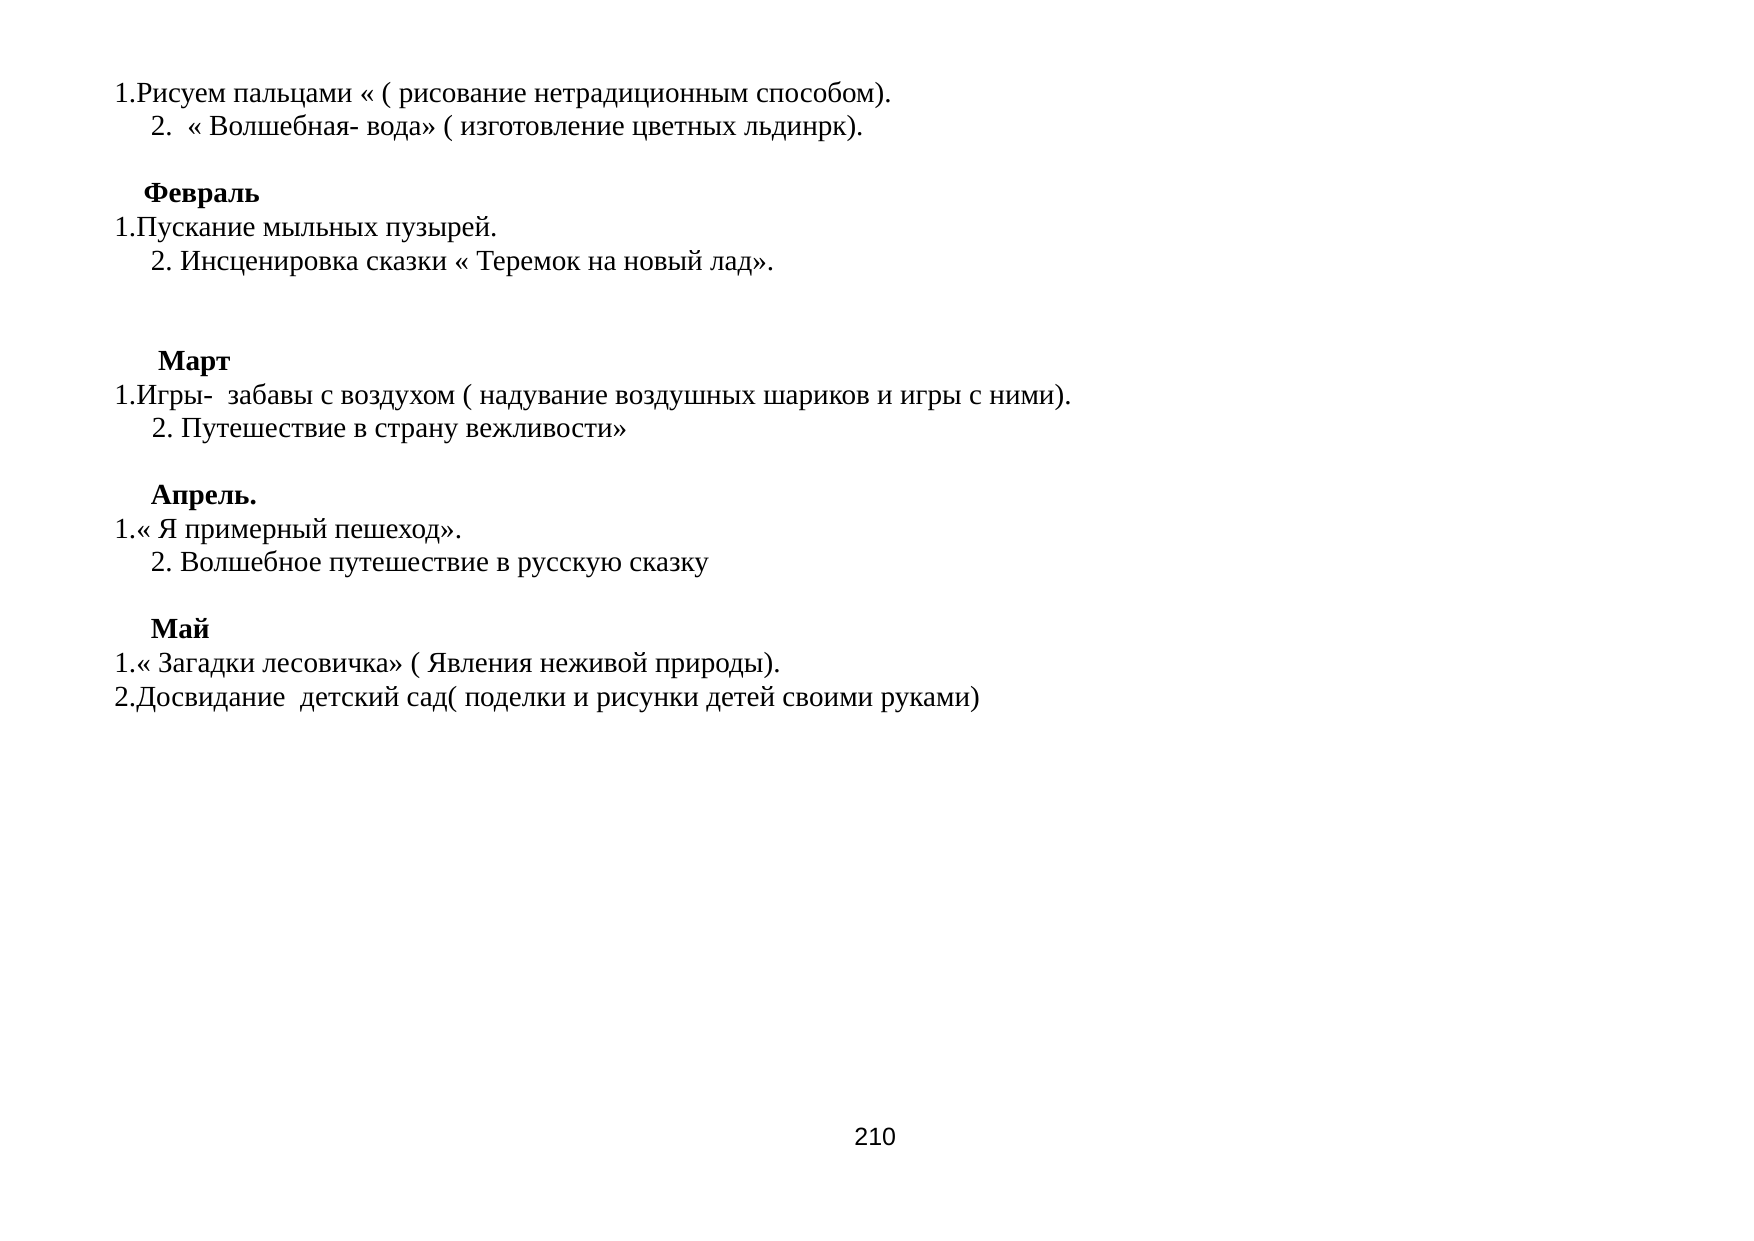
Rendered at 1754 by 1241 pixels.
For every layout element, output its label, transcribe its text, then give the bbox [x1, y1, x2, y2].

text 2. Путешествие в страну вежливости» [152, 410, 1636, 444]
text Май [114, 612, 1636, 645]
list « Я примерный пешеход». [114, 511, 1636, 544]
list « Загадки лесовичка» ( Явления неживой природы). [114, 645, 1636, 679]
text Март [114, 343, 1636, 377]
text 2. Волшебное путешествие в русскую сказку [114, 544, 1636, 578]
list Игры- забавы с воздухом ( надувание воздушных шариков и игры с ними). [114, 377, 1636, 410]
text Апрель. [114, 477, 1636, 511]
text 2. Инсценировка сказки « Теремок на новый лад». [114, 243, 1636, 276]
text 2. « Волшебная- вода» ( изготовление цветных льдинрк). [114, 108, 1636, 142]
list Досвидание детский сад( поделки и рисунки детей своими руками) [114, 679, 1636, 712]
text Февраль [114, 176, 1636, 209]
list Рисуем пальцами « ( рисование нетрадиционным способом). [114, 75, 1636, 108]
list Пускание мыльных пузырей. [114, 209, 1636, 243]
